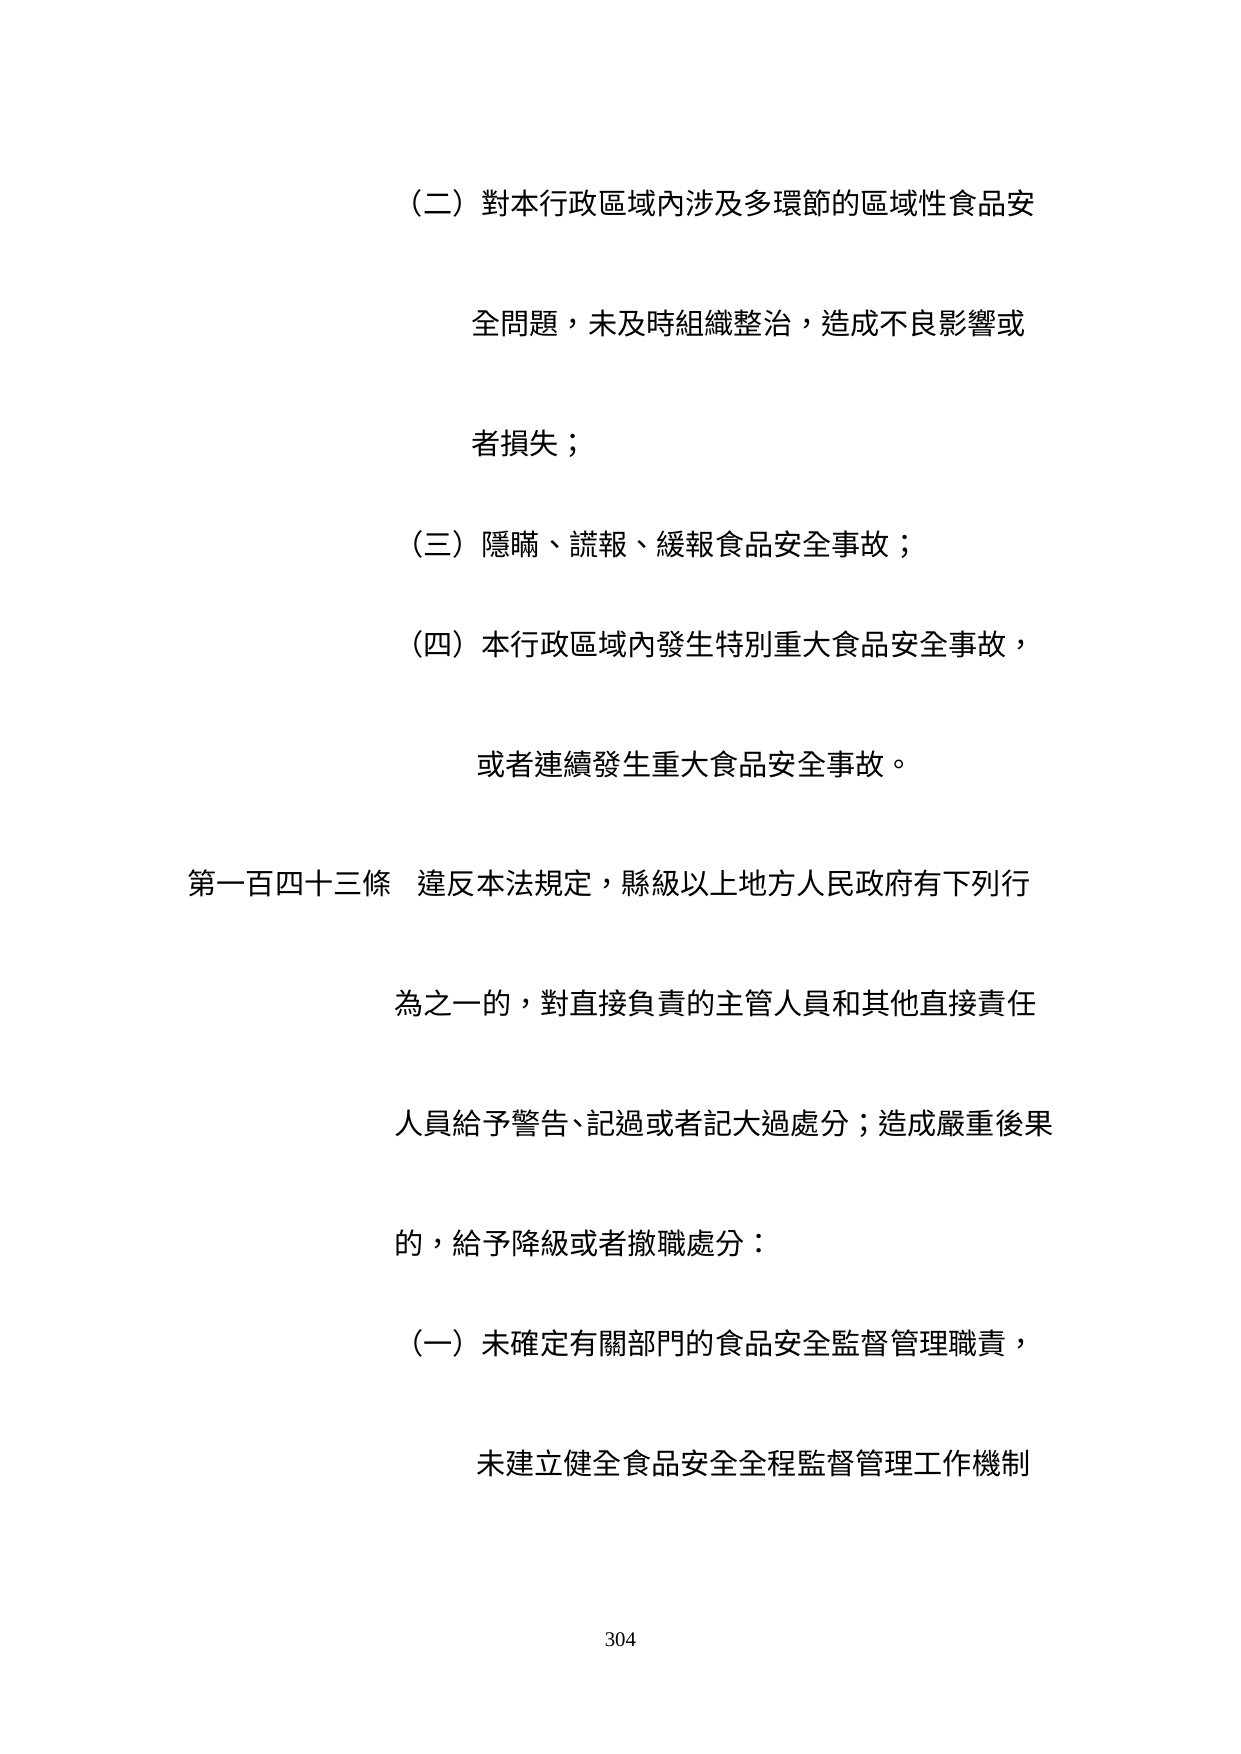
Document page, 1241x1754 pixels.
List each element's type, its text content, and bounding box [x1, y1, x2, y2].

subtitle （一）未確定有關部門的食品安全監督管理職責，未建立健全食品安全全程監督管理工作機制 [394, 1304, 1053, 1499]
subtitle （四）本行政區域內發生特別重大食品安全事故，或者連續發生重大食品安全事故。 [394, 605, 1053, 800]
subtitle （二）對本行政區域內涉及多環節的區域性食品安全問題，未及時組織整治，造成不良影響或者損失； [394, 164, 1053, 479]
subtitle 第一百四十三條 違反本法規定，縣級以上地方人民政府有下列行為之一的，對直接負責的主管人員和其他直接責任人員給予警告、記過或者記大過處分；造成嚴重後果的，給予降級或者撤職處分： [187, 844, 1053, 1279]
subtitle （三）隱瞞、謊報、緩報食品安全事故； [394, 505, 1053, 580]
